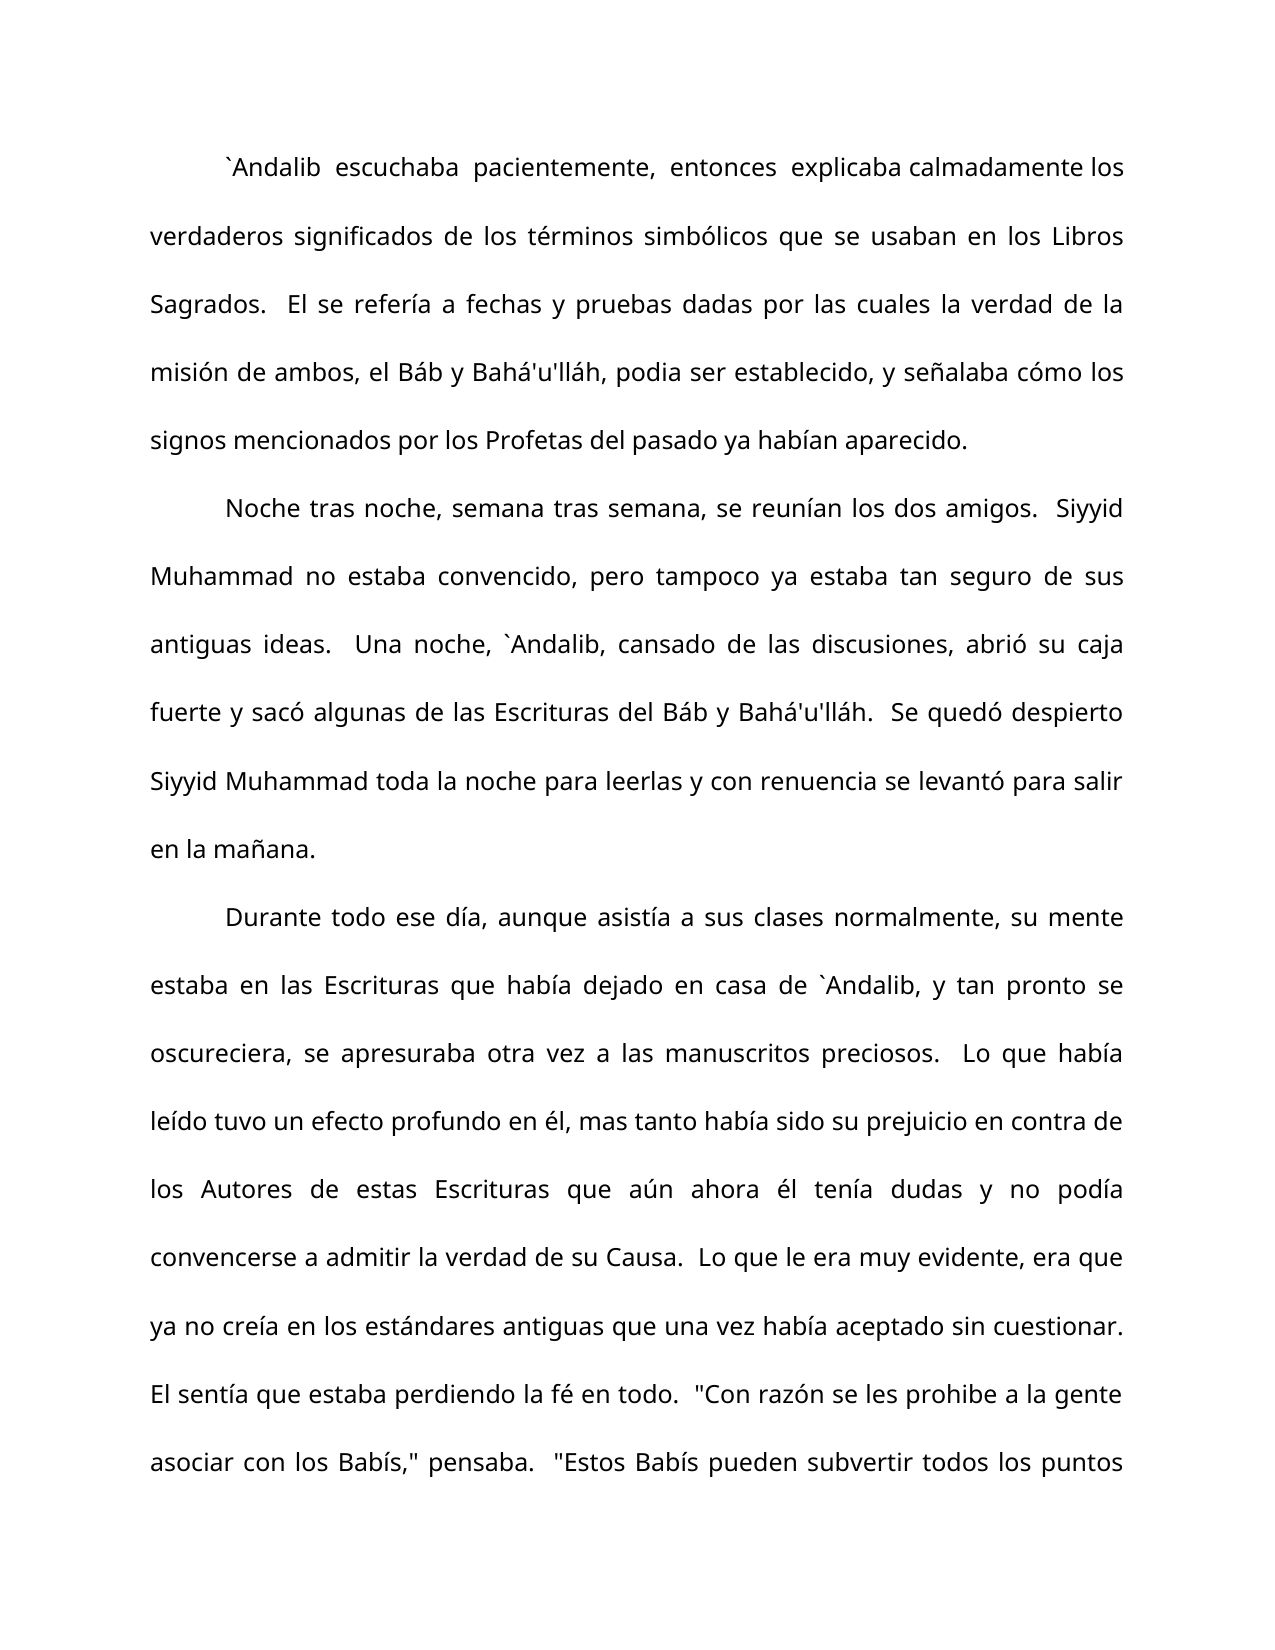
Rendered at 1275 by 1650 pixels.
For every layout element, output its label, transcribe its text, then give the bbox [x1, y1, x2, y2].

text Durante todo ese día, aunque asistía a sus clases normalmente, su mente estaba en las Escrituras que había dejado en casa de `Andalib, y tan pronto se oscureciera, se apresuraba otra vez a las manuscritos preciosos. Lo que había leído tuvo un efecto profundo en él, mas tanto había sido su prejuicio en contra de los Autores de estas Escrituras que aún ahora él tenía dudas y no podía convencerse a admitir la verdad de su Causa. Lo que le era muy evidente, era que ya no creía en los estándares antiguas que una vez había aceptado sin cuestionar. El sentía que estaba perdiendo la fé en todo. "Con razón se les prohibe a la gente asociar con los Babís," pensaba. "Estos Babís pueden subvertir todos los puntos [150, 899, 1125, 1478]
text Noche tras noche, semana tras semana, se reunían los dos amigos. Siyyid Muhammad no estaba convencido, pero tampoco ya estaba tan seguro de sus antiguas ideas. Una noche, `Andalib, cansado de las discusiones, abrió su caja fuerte y sacó algunas de las Escrituras del Báb y Bahá'u'lláh. Se quedó despierto Siyyid Muhammad toda la noche para leerlas y con renuencia se levantó para salir en la mañana. [150, 491, 1125, 865]
text `Andalib escuchaba pacientemente, entonces explicaba calmadamente los verdaderos significados de los términos simbólicos que se usaban en los Libros Sagrados. El se refería a fechas y pruebas dadas por las cuales la verdad de la misión de ambos, el Báb y Bahá'u'lláh, podia ser establecido, y señalaba cómo los signos mencionados por los Profetas del pasado ya habían aparecido. [150, 150, 1125, 457]
